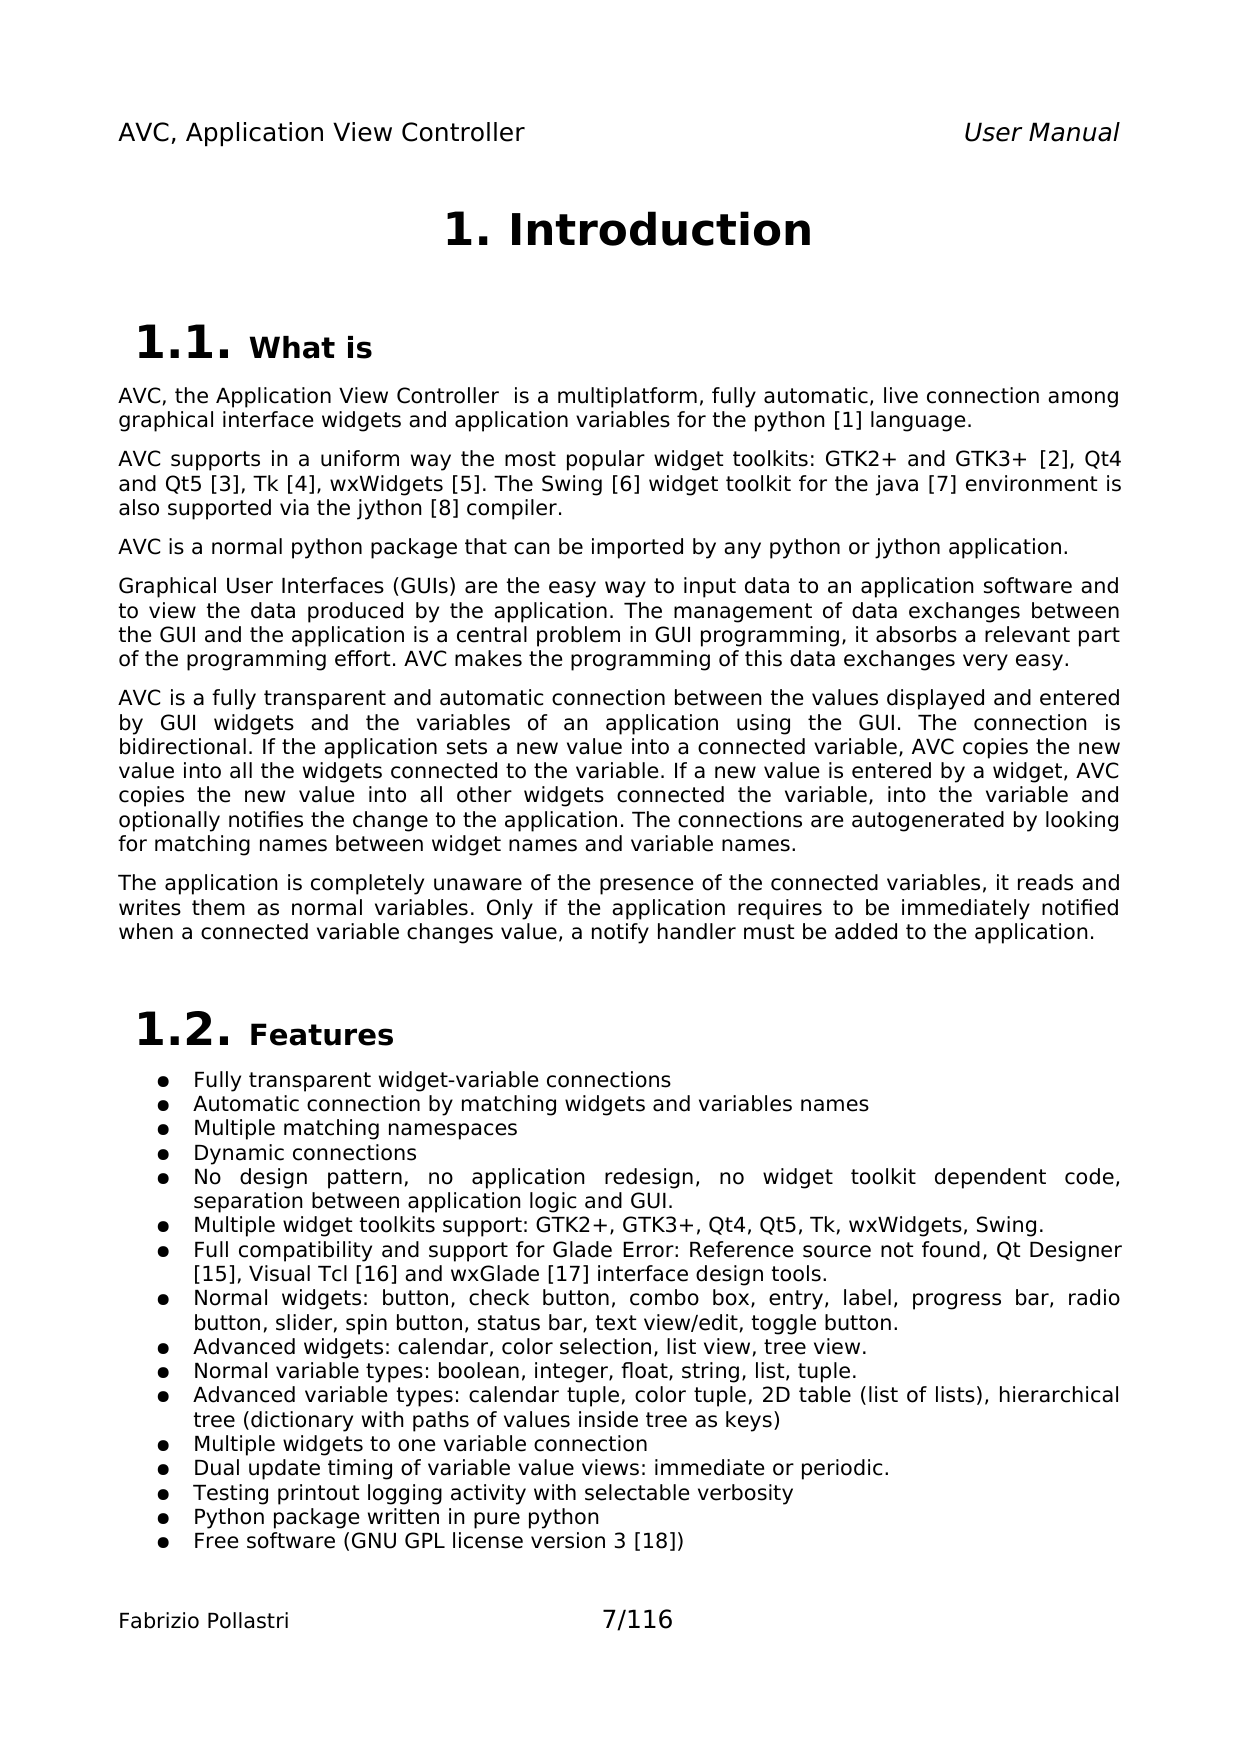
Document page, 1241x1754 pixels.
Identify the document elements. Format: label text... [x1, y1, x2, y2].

list Automatic connection by matching widgets and variables names [156, 1092, 1122, 1116]
list Multiple widgets to one variable connection [156, 1432, 1122, 1456]
text The application is completely unaware of the presence of the connected variables, it reads and writes them as normal variables. Only if the application requires to be immediately notified when a connected variable changes value, a notify handler must be added to the application. [118, 871, 1122, 944]
list Multiple matching namespaces [156, 1116, 1122, 1141]
text Graphical User Interfaces (GUIs) are the easy way to input data to an application software and to view the data produced by the application. The management of data exchanges between the GUI and the application is a central problem in GUI programming, it absorbs a relevant part of the programming effort. AVC makes the programming of this data exchanges very easy. [118, 574, 1122, 671]
list Dual update timing of variable value views: immediate or periodic. [156, 1456, 1122, 1481]
text AVC is a normal python package that can be imported by any python or jython application. [118, 535, 1122, 559]
text AVC, the Application View Controller is a multiplatform, fully automatic, live connection among graphical interface widgets and application variables for the python [1] language. [118, 384, 1122, 432]
list Advanced widgets: calendar, color selection, list view, tree view. [156, 1335, 1122, 1359]
list Testing printout logging activity with selectable verbosity [156, 1481, 1122, 1505]
subtitle Introduction [118, 203, 1122, 256]
subtitle Features [118, 1003, 1122, 1056]
list Full compatibility and support for Glade Error: Reference source not found, Qt Designer [15], Visual Tcl [16] and wxGlade [17] interface design tools. [156, 1238, 1122, 1286]
list Multiple widget toolkits support: GTK2+, GTK3+, Qt4, Qt5, Tk, wxWidgets, Swing. [156, 1213, 1122, 1238]
list Free software (GNU GPL license version 3 [18]) [156, 1529, 1122, 1553]
list Dynamic connections [156, 1141, 1122, 1165]
list Advanced variable types: calendar tuple, color tuple, 2D table (list of lists), hierarchical tree (dictionary with paths of values inside tree as keys) [156, 1383, 1122, 1432]
list Normal variable types: boolean, integer, float, string, list, tuple. [156, 1359, 1122, 1383]
list Python package written in pure python [156, 1505, 1122, 1529]
text AVC is a fully transparent and automatic connection between the values displayed and entered by GUI widgets and the variables of an application using the GUI. The connection is bidirectional. If the application sets a new value into a connected variable, AVC copies the new value into all the widgets connected to the variable. If a new value is entered by a widget, AVC copies the new value into all other widgets connected the variable, into the variable and optionally notifies the change to the application. The connections are autogenerated by looking for matching names between widget names and variable names. [118, 686, 1122, 856]
list No design pattern, no application redesign, no widget toolkit dependent code, separation between application logic and GUI. [156, 1165, 1122, 1213]
list Fully transparent widget-variable connections [156, 1068, 1122, 1092]
list Normal widgets: button, check button, combo box, entry, label, progress bar, radio button, slider, spin button, status bar, text view/edit, toggle button. [156, 1286, 1122, 1335]
subtitle What is [118, 315, 1122, 369]
text AVC supports in a uniform way the most popular widget toolkits: GTK2+ and GTK3+ [2], Qt4 and Qt5 [3], Tk [4], wxWidgets [5]. The Swing [6] widget toolkit for the java [7] environment is also supported via the jython [8] compiler. [118, 447, 1122, 520]
